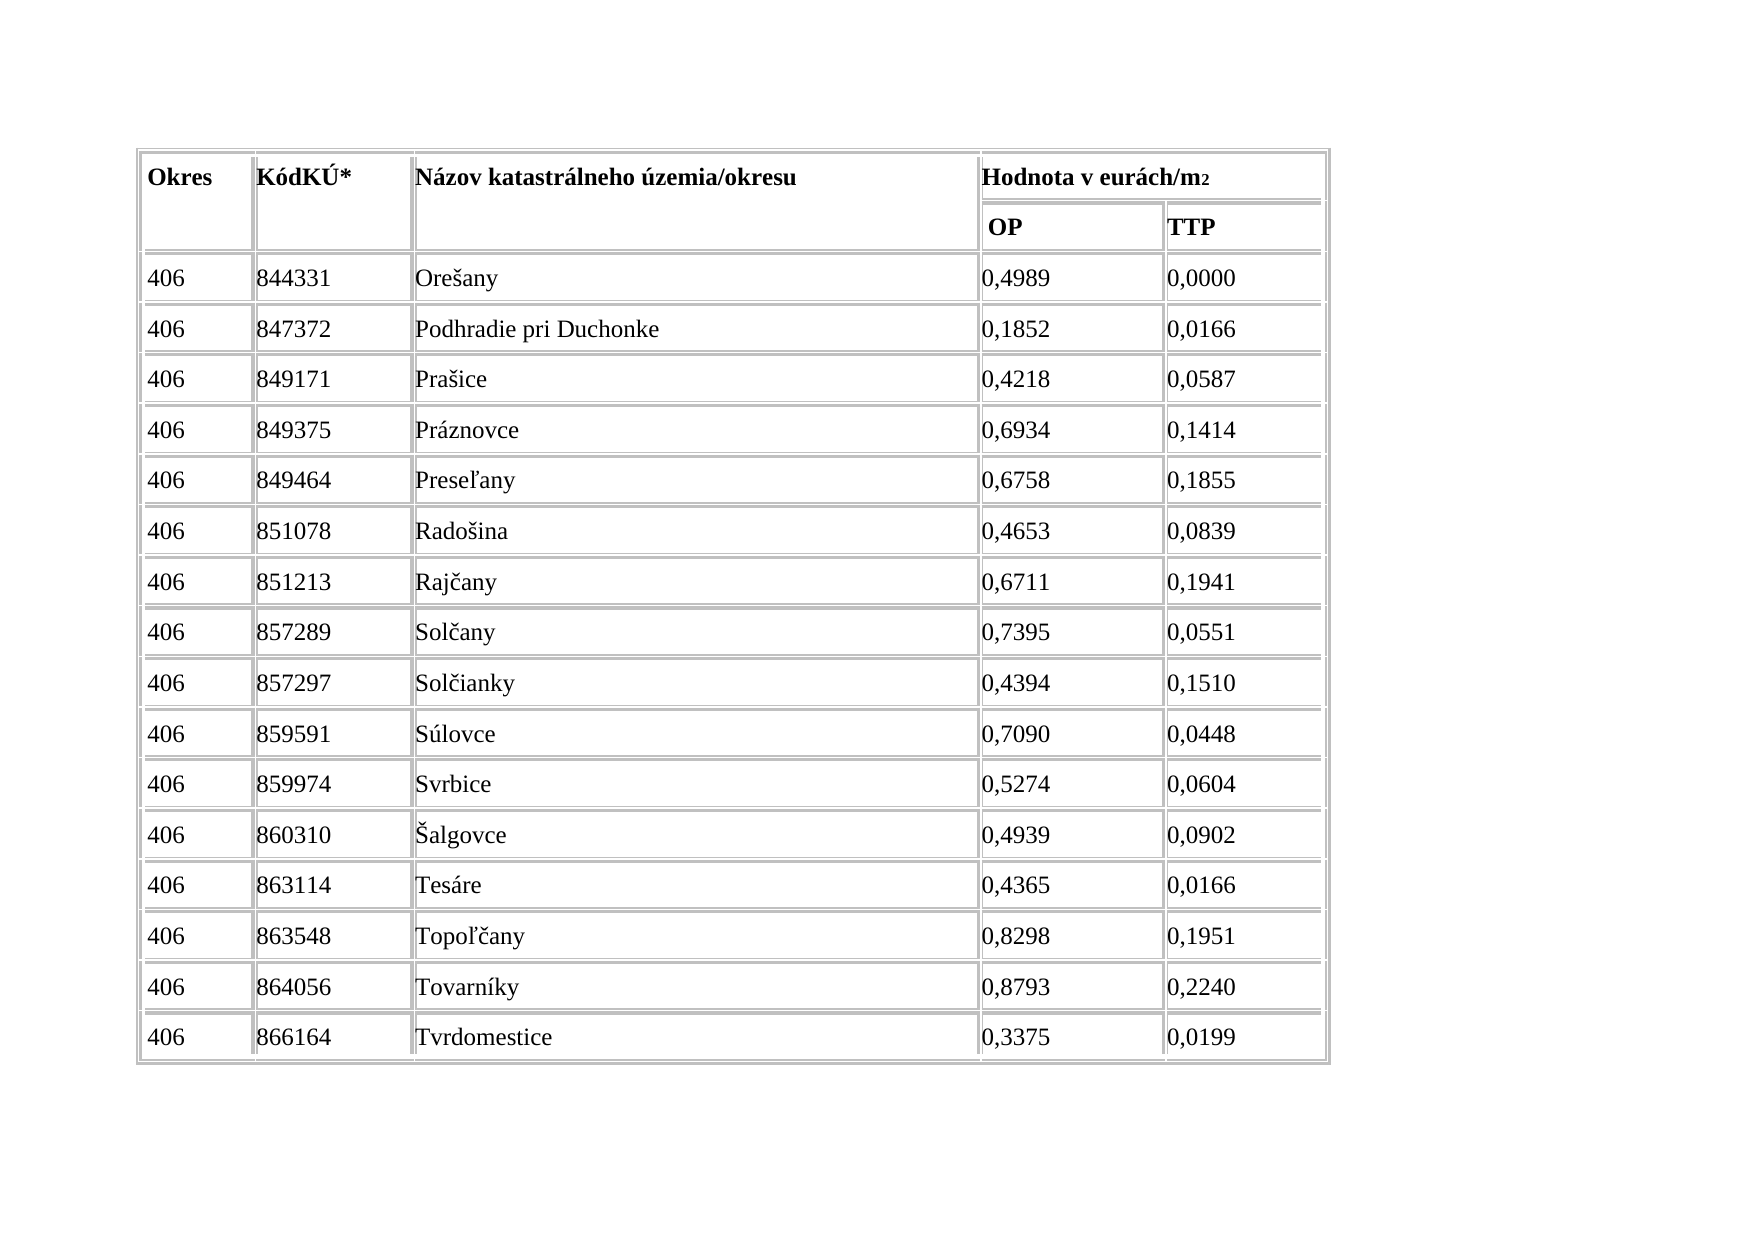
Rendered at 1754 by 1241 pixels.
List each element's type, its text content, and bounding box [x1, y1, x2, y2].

table_cell 0,3375 [980, 1008, 1165, 1059]
table_cell Svrbice [417, 761, 977, 806]
table_cell 0,0000 [1165, 249, 1328, 299]
table_cell Práznovce [417, 407, 977, 451]
table_cell 0,6934 [983, 407, 1162, 451]
table_cell 866164 [255, 1008, 413, 1059]
table_cell 0,4365 [983, 863, 1162, 907]
table_cell 863548 [258, 913, 410, 958]
table_cell Prašice [417, 356, 977, 401]
table_cell 0,0166 [1165, 856, 1328, 907]
table_cell 0,0448 [1165, 705, 1328, 755]
table_cell 0,5274 [983, 761, 1162, 806]
table_cell 0,4394 [983, 660, 1162, 704]
table_cell Solčany [417, 610, 977, 654]
table_cell 406 [139, 451, 254, 502]
table_cell 406 [139, 755, 254, 806]
table_cell 406 [139, 249, 254, 299]
table_cell 406 [139, 502, 254, 553]
table_cell Topoľčany [417, 913, 977, 958]
table_cell 406 [139, 1008, 254, 1059]
table_cell 406 [139, 806, 254, 856]
table_cell 0,2240 [1165, 958, 1328, 1008]
table_cell OP [983, 205, 1162, 249]
table_cell 860310 [258, 812, 410, 856]
table_cell 0,0604 [1165, 755, 1328, 806]
table_cell Radošina [417, 508, 977, 553]
table_cell 0,0199 [1165, 1008, 1328, 1059]
table_cell 406 [139, 856, 254, 907]
table_cell Šalgovce [417, 812, 977, 856]
table_cell 849375 [258, 407, 410, 451]
table_cell 0,4939 [983, 812, 1162, 856]
table_cell 0,1510 [1165, 654, 1328, 704]
table_cell Tvrdomestice [414, 1008, 980, 1059]
table_cell 857289 [258, 610, 410, 654]
table_header Hodnota v eurách/m2 [980, 149, 1328, 198]
table_header Okres [142, 154, 254, 249]
table_cell 406 [139, 401, 254, 451]
table_cell 0,4653 [983, 508, 1162, 553]
table_cell Orešany [417, 255, 977, 299]
table_header Názov katastrálneho územia/okresu [414, 149, 980, 249]
table_cell 0,0902 [1165, 806, 1328, 856]
table_cell 859591 [258, 711, 410, 755]
table_cell 857297 [258, 660, 410, 704]
table_cell Súlovce [417, 711, 977, 755]
table_cell Preseľany [417, 458, 977, 502]
table_cell 863114 [258, 863, 410, 907]
table_cell Podhradie pri Duchonke [417, 306, 977, 350]
table_cell 0,1855 [1165, 451, 1328, 502]
table_cell 0,8793 [983, 964, 1162, 1008]
table_cell 0,6758 [983, 458, 1162, 502]
table_cell Tesáre [417, 863, 977, 907]
table_cell 0,4218 [983, 356, 1162, 401]
table_cell 851213 [258, 559, 410, 603]
table_cell 0,8298 [983, 913, 1162, 958]
table_cell 859974 [258, 761, 410, 806]
table_cell 851078 [258, 508, 410, 553]
table_cell 406 [139, 603, 254, 654]
table_cell 847372 [258, 306, 410, 350]
table_cell TTP [1165, 198, 1328, 249]
table_cell 844331 [258, 255, 410, 299]
table_cell 864056 [258, 964, 410, 1008]
table_cell 849171 [258, 356, 410, 401]
table_header KódKÚ* [255, 149, 413, 249]
table_cell Rajčany [417, 559, 977, 603]
table_cell 406 [139, 350, 254, 401]
table_cell 406 [139, 553, 254, 603]
table_cell 0,1951 [1165, 907, 1328, 958]
table_cell 0,4989 [983, 255, 1162, 299]
table_cell 406 [139, 705, 254, 755]
table_cell 406 [139, 907, 254, 958]
table_cell 0,7395 [983, 610, 1162, 654]
table_cell 0,7090 [983, 711, 1162, 755]
table_cell Tovarníky [417, 964, 977, 1008]
table_cell 0,0551 [1165, 603, 1328, 654]
table_cell 0,0839 [1165, 502, 1328, 553]
table_cell 0,1852 [983, 306, 1162, 350]
table_cell 406 [139, 654, 254, 704]
table_cell Solčianky [417, 660, 977, 704]
table_cell 406 [139, 958, 254, 1008]
table_cell 406 [139, 300, 254, 350]
table_cell 0,1941 [1165, 553, 1328, 603]
table_cell 849464 [258, 458, 410, 502]
table_cell 0,1414 [1165, 401, 1328, 451]
table_cell 0,6711 [983, 559, 1162, 603]
table_cell 0,0166 [1165, 300, 1328, 350]
table_cell 0,0587 [1165, 350, 1328, 401]
